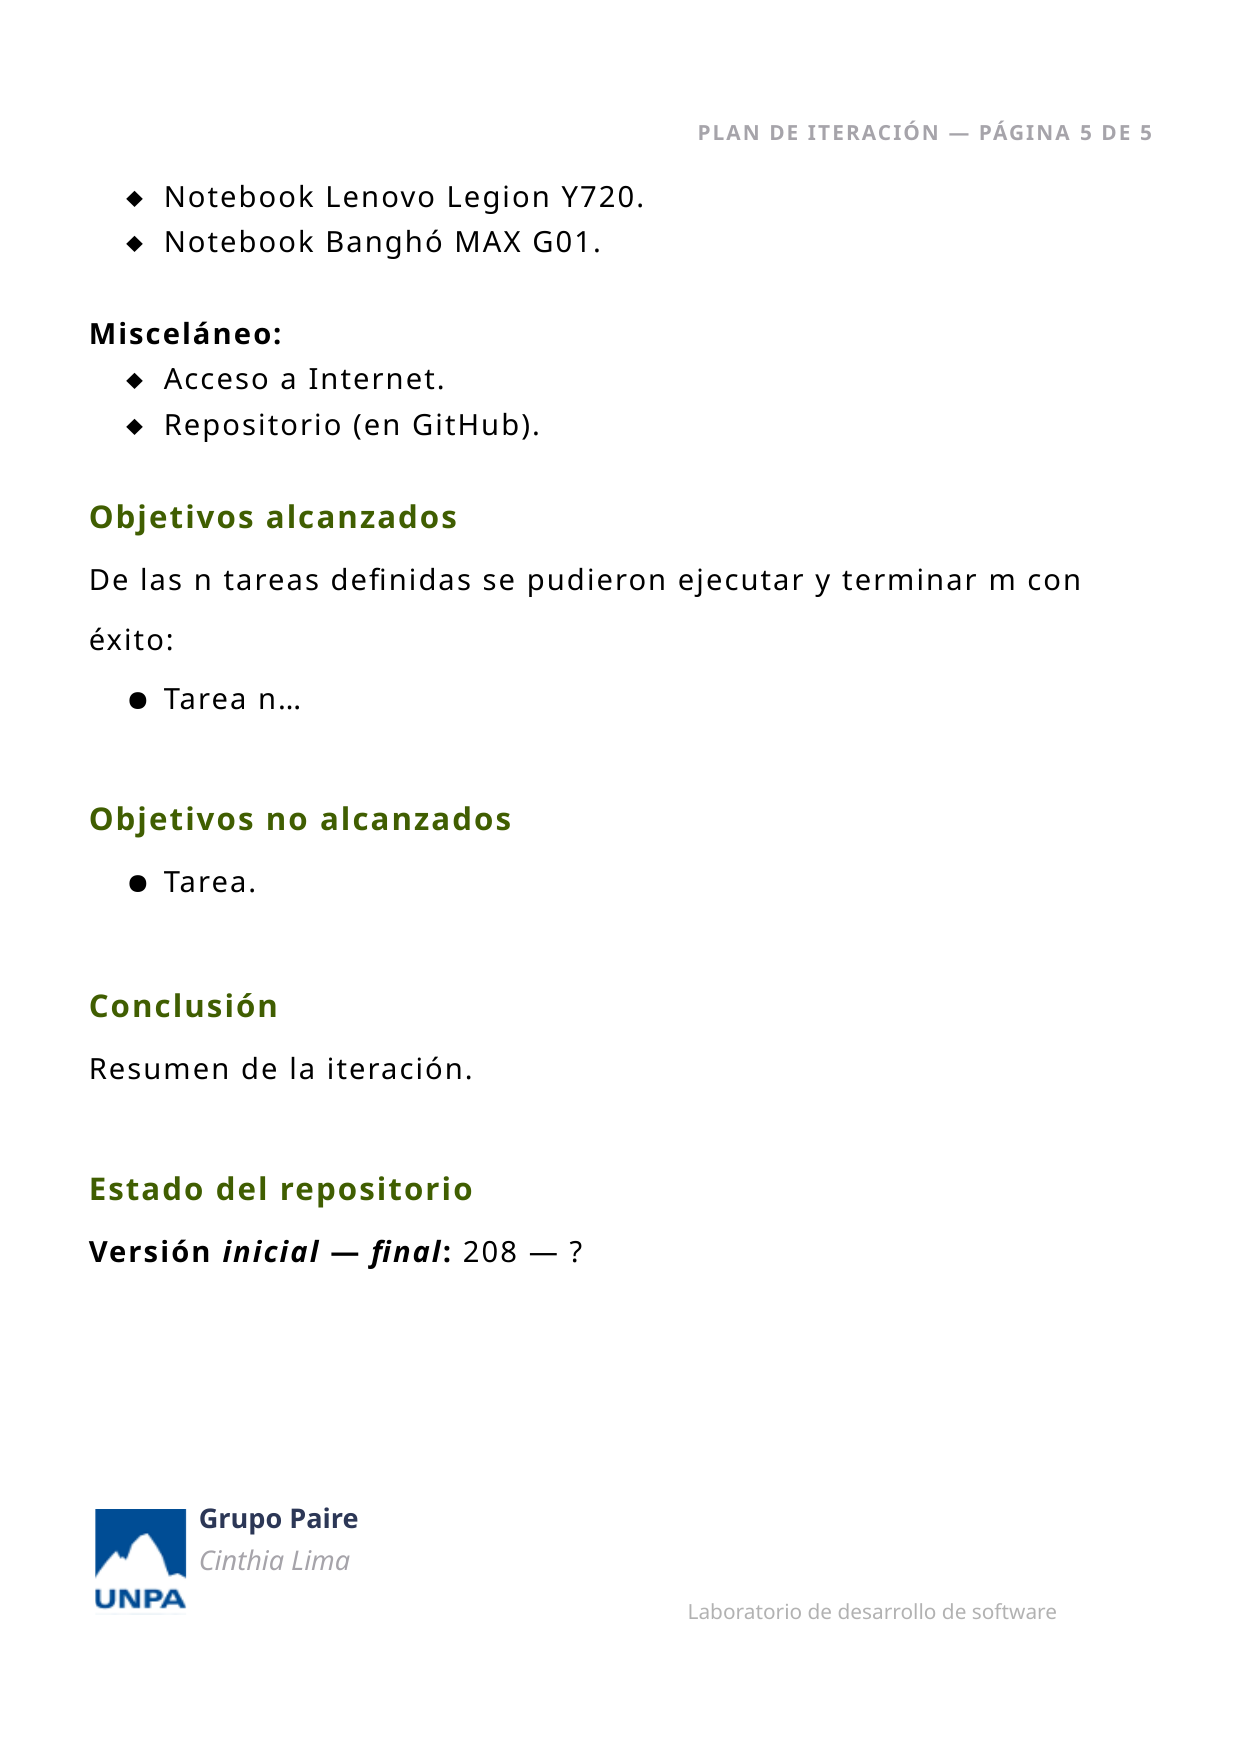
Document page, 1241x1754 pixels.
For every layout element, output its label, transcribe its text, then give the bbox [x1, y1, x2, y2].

text Versión inicial — final: 208 — ? [88, 1231, 1152, 1271]
text Objetivos no alcanzados [88, 797, 1152, 840]
text Misceláneo: [88, 313, 1152, 353]
list Tarea. [126, 861, 1152, 901]
text Objetivos alcanzados [88, 495, 1152, 538]
picture [95, 1509, 187, 1615]
list Tarea n… [126, 678, 1152, 718]
text Conclusión [88, 984, 1152, 1027]
list Repositorio (en GitHub). [126, 404, 1152, 444]
text Resumen de la iteración. [88, 1048, 1152, 1088]
text De las n tareas definidas se pudieron ejecutar y terminar m con éxito: [88, 559, 1152, 658]
list Notebook Banghó MAX G01. [126, 222, 1152, 261]
list Notebook Lenovo Legion Y720. [126, 176, 1152, 216]
text Estado del repositorio [88, 1167, 1152, 1210]
list Acceso a Internet. [126, 358, 1152, 398]
